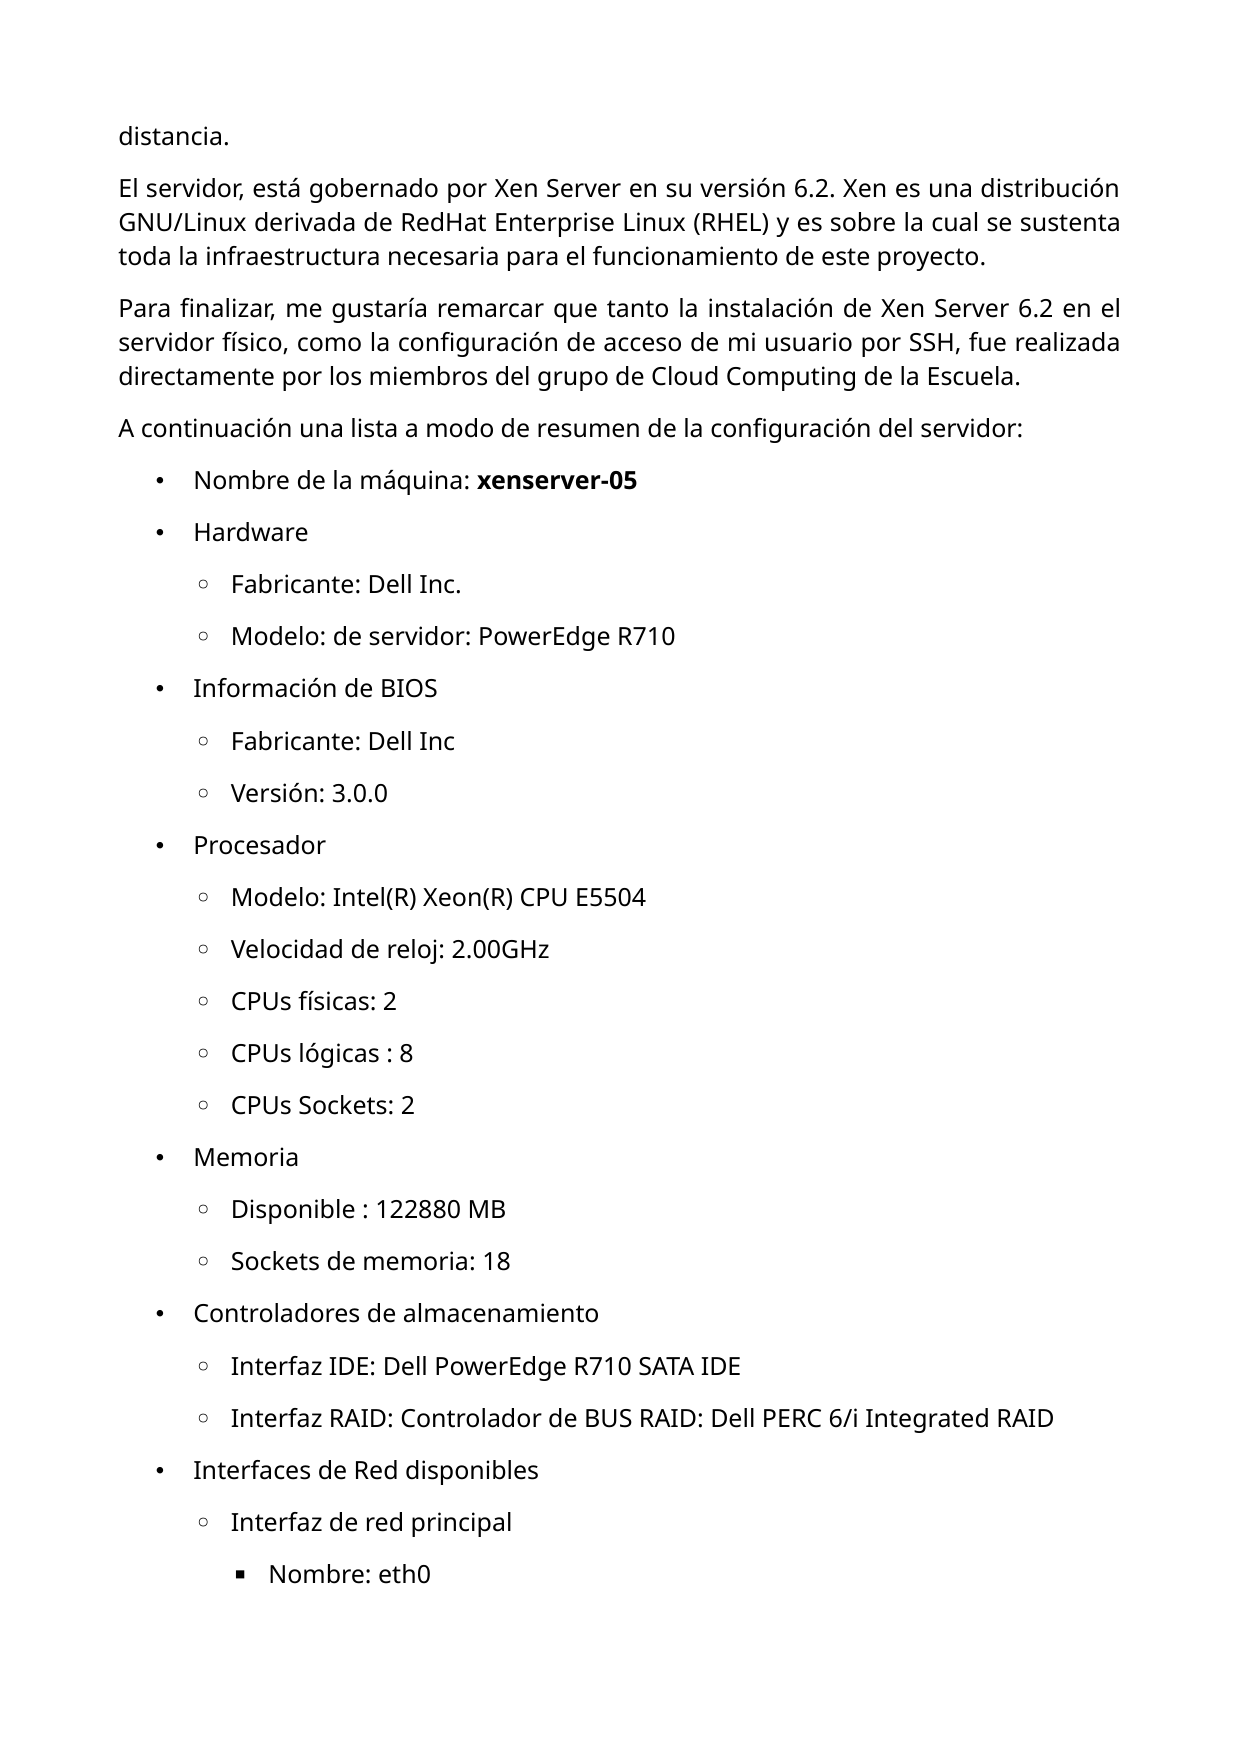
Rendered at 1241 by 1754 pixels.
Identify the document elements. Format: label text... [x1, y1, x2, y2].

list Interfaz IDE: Dell PowerEdge R710 SATA IDE [193, 1348, 1122, 1382]
list Interfaz RAID: Controlador de BUS RAID: Dell PERC 6/i Integrated RAID [193, 1400, 1122, 1434]
list Hardware [156, 515, 1122, 549]
list Versión: 3.0.0 [193, 775, 1122, 809]
list Nombre: eth0 [231, 1556, 1122, 1591]
list Sockets de memoria: 18 [193, 1244, 1122, 1278]
list CPUs físicas: 2 [193, 983, 1122, 1018]
list Memoria [156, 1140, 1122, 1174]
list Velocidad de reloj: 2.00GHz [193, 931, 1122, 966]
list Fabricante: Dell Inc [193, 723, 1122, 757]
text El servidor, está gobernado por Xen Server en su versión 6.2. Xen es una distribución GNU/Linux derivada de RedHat Enterprise Linux (RHEL) y es sobre la cual se sustenta toda la infraestructura necesaria para el funcionamiento de este proyecto. [118, 170, 1122, 272]
text Para finalizar, me gustaría remarcar que tanto la instalación de Xen Server 6.2 en el servidor físico, como la configuración de acceso de mi usuario por SSH, fue realizada directamente por los miembros del grupo de Cloud Computing de la Escuela. [118, 290, 1122, 393]
list Modelo: Intel(R) Xeon(R) CPU E5504 [193, 879, 1122, 913]
text A continuación una lista a modo de resumen de la configuración del servidor: [118, 411, 1122, 445]
list Información de BIOS [156, 671, 1122, 705]
list Nombre de la máquina: xenserver-05 [156, 463, 1122, 497]
list Interfaz de red principal [193, 1504, 1122, 1538]
list Modelo: de servidor: PowerEdge R710 [193, 619, 1122, 653]
list Disponible : 122880 MB [193, 1192, 1122, 1226]
list CPUs lógicas : 8 [193, 1036, 1122, 1070]
text distancia. [118, 118, 1122, 152]
list CPUs Sockets: 2 [193, 1088, 1122, 1122]
list Controladores de almacenamiento [156, 1296, 1122, 1330]
list Procesador [156, 827, 1122, 861]
list Fabricante: Dell Inc. [193, 567, 1122, 601]
list Interfaces de Red disponibles [156, 1452, 1122, 1486]
